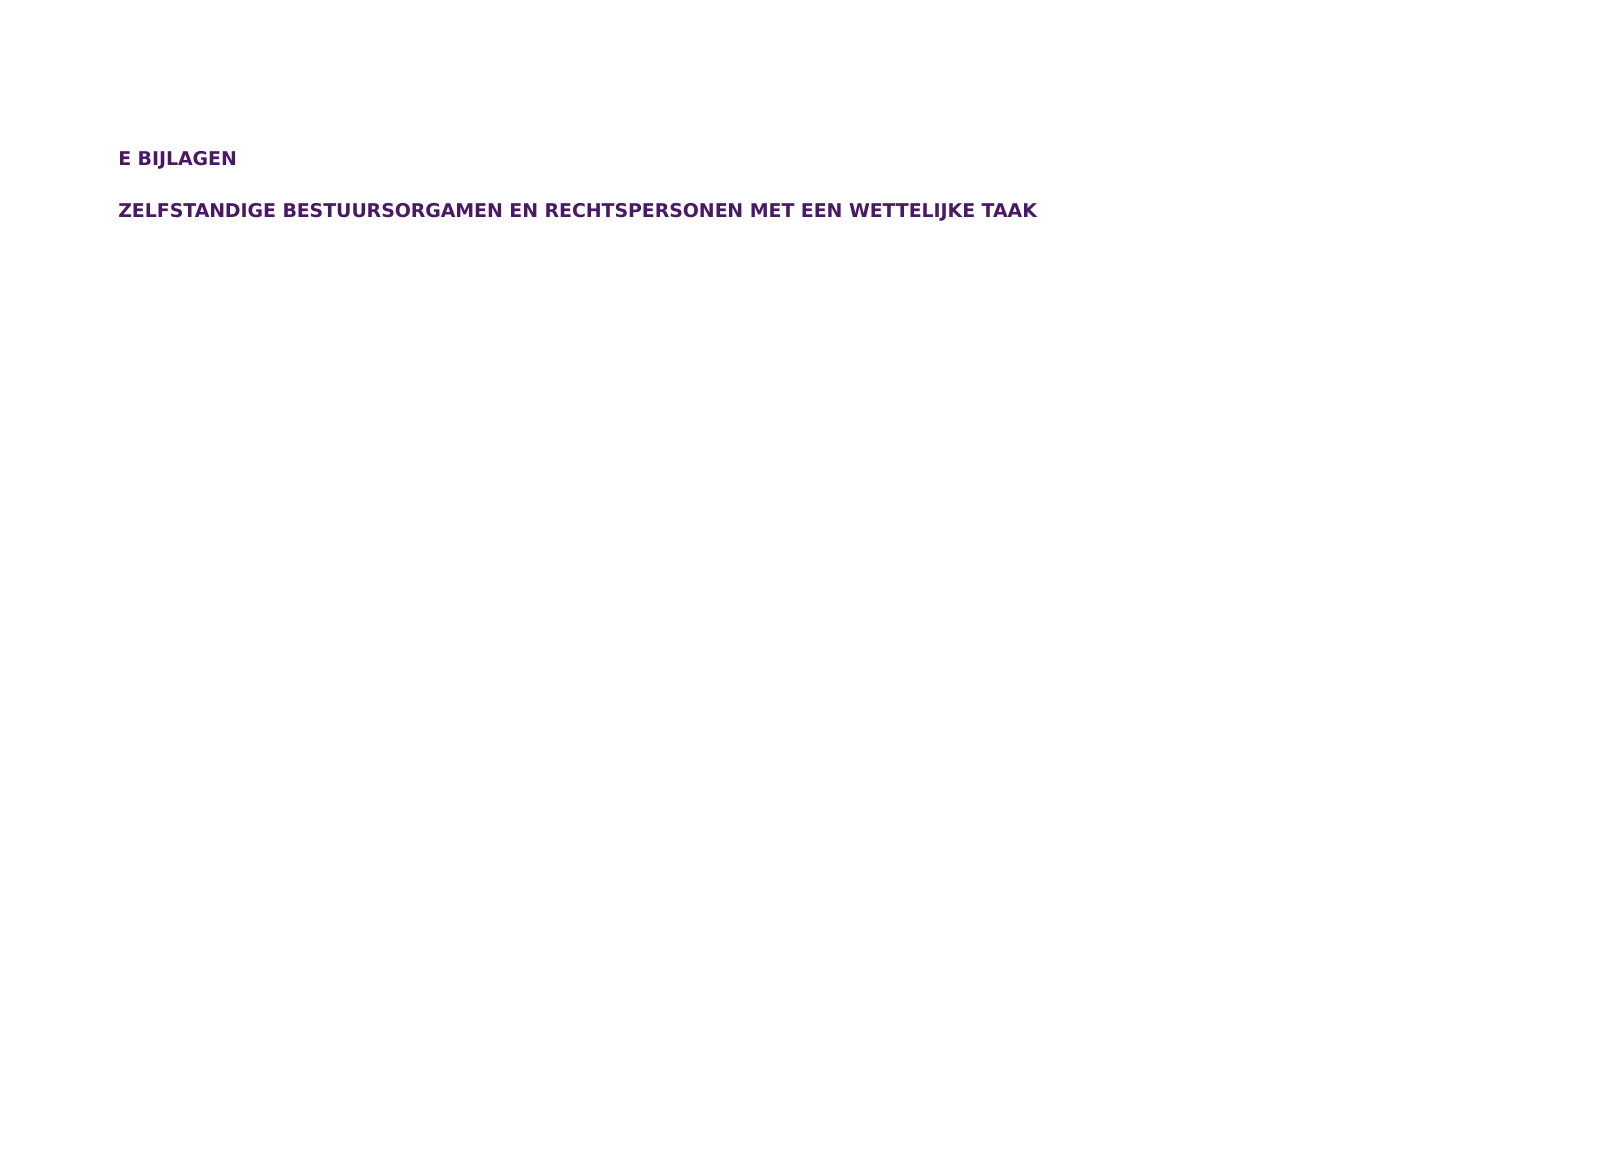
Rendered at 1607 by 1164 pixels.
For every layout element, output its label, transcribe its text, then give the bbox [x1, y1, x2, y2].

subtitle E BIJLAGEN [118, 148, 1488, 170]
subtitle ZELFSTANDIGE BESTUURSORGAMEN EN RECHTSPERSONEN MET EEN WETTELIJKE TAAK [118, 200, 1488, 222]
